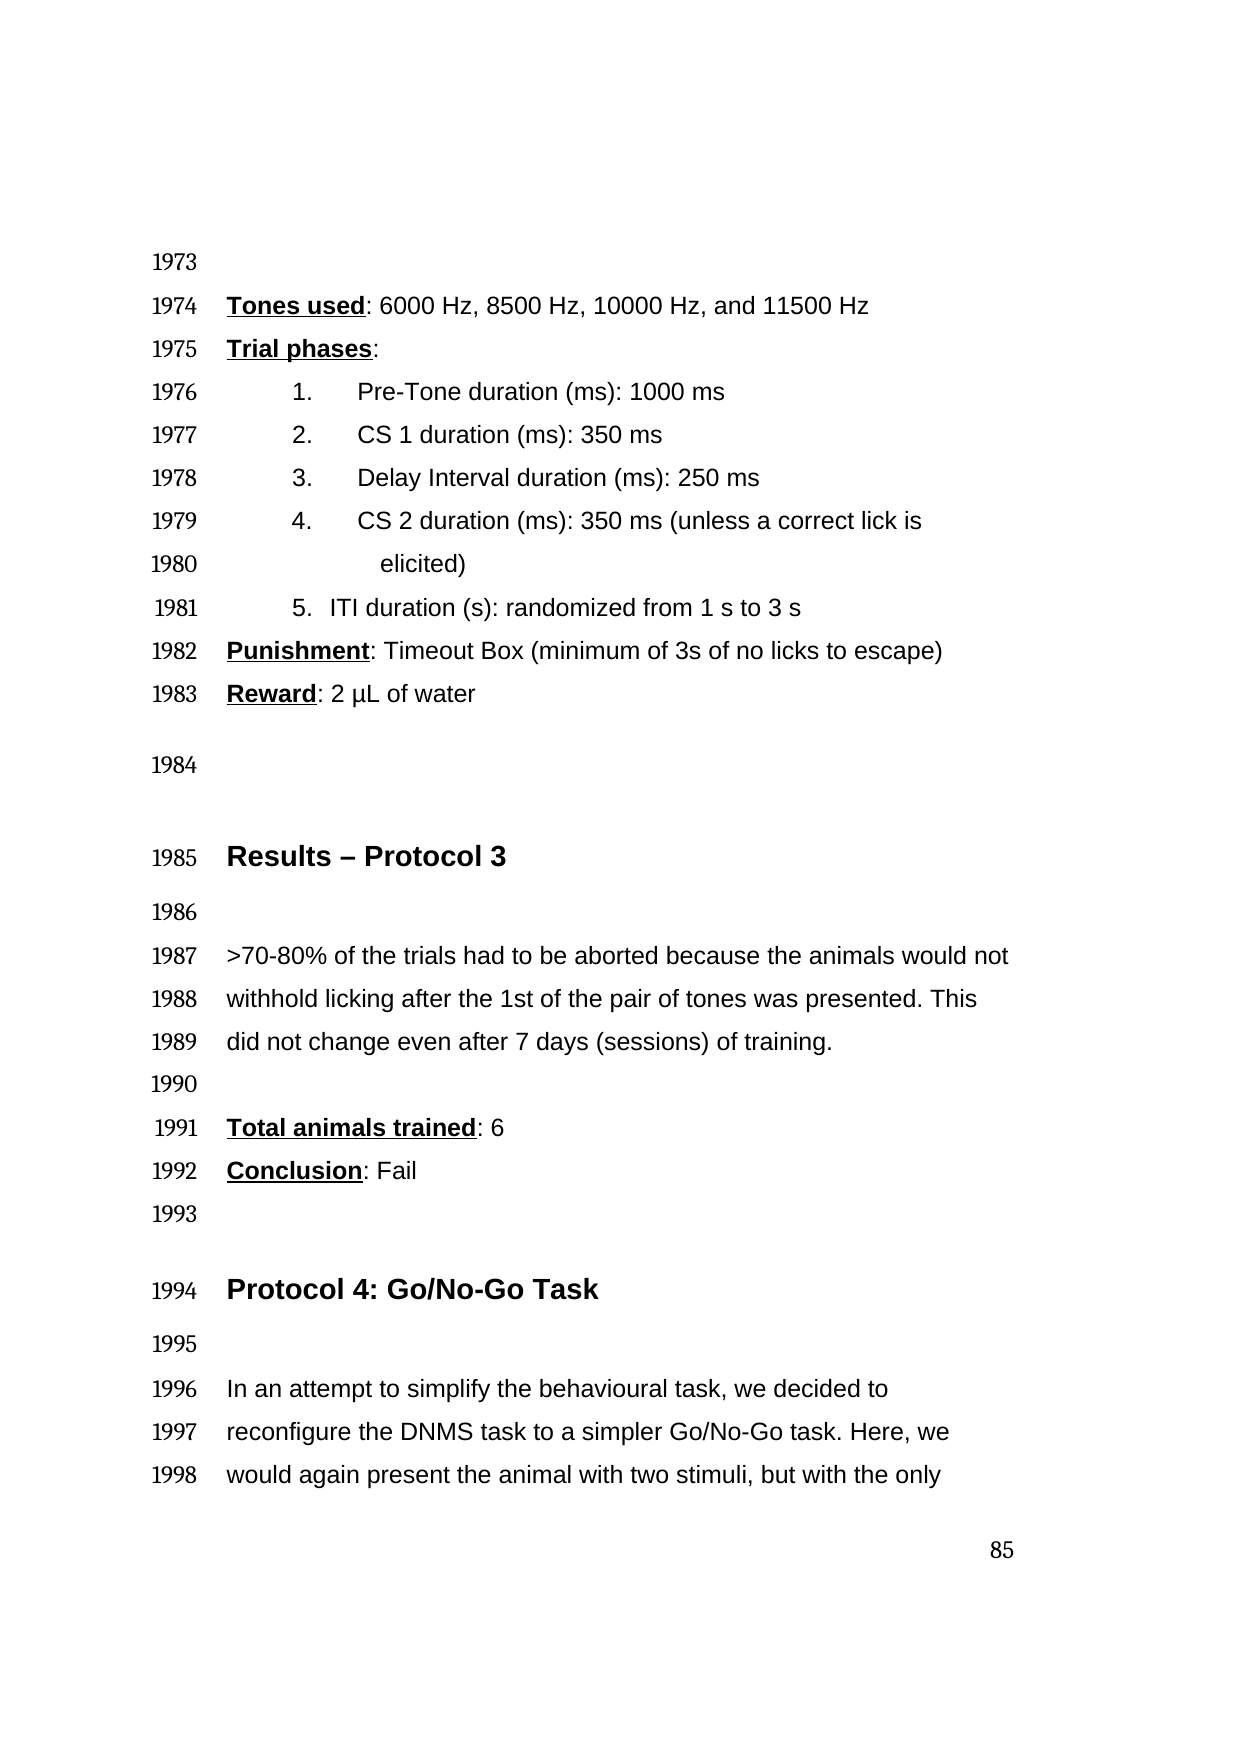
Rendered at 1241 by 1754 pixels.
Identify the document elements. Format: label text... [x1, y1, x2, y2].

text Tones used: 6000 Hz, 8500 Hz, 10000 Hz, and 11500 Hz [226, 291, 1014, 319]
text >70-80% of the trials had to be aborted because the animals would not withhold licking after the 1st of the pair of tones was presented. This did not change even after 7 days (sessions) of training. [226, 941, 1014, 1056]
text Conclusion: Fail [226, 1156, 1014, 1185]
text Total animals trained: 6 [226, 1113, 1014, 1142]
text Punishment: Timeout Box (minimum of 3s of no licks to escape) [226, 636, 1014, 664]
text Reward: 2 µL of water [226, 679, 1014, 708]
list Delay Interval duration (ms): 250 ms [292, 463, 1014, 492]
list CS 2 duration (ms): 350 ms (unless a correct lick is elicited) [291, 506, 1014, 578]
subtitle Protocol 4: Go/No-Go Task [226, 1272, 1014, 1305]
list CS 1 duration (ms): 350 ms [292, 420, 1014, 449]
text Trial phases: [226, 334, 1014, 363]
list ITI duration (s): randomized from 1 s to 3 s [292, 593, 1014, 621]
text In an attempt to simplify the behavioural task, we decided to reconfigure the DNMS task to a simpler Go/No-Go task. Here, we would again present the animal with two stimuli, but with the only [226, 1373, 1014, 1488]
subtitle Results – Protocol 3 [226, 839, 1014, 872]
list Pre-Tone duration (ms): 1000 ms [292, 377, 1014, 406]
